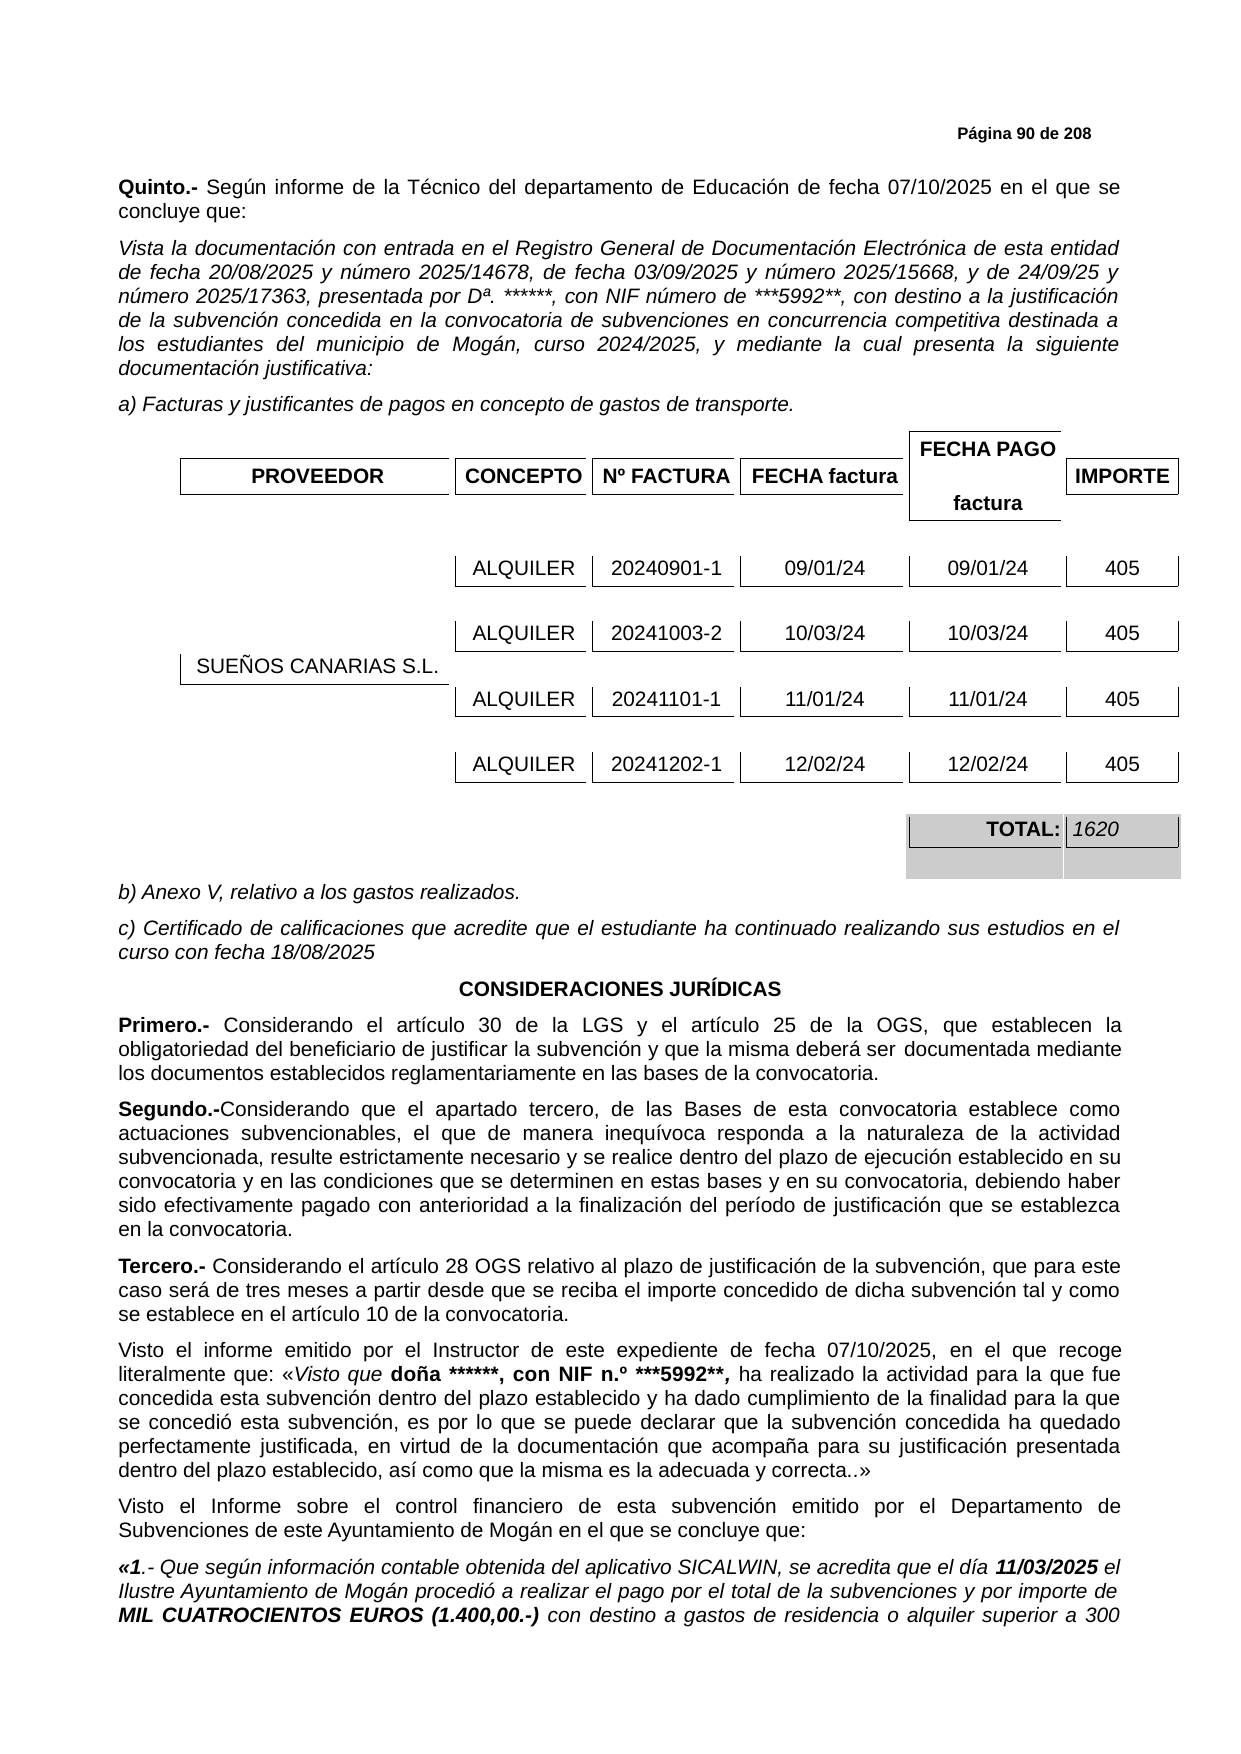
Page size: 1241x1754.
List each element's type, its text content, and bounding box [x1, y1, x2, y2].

table_cell 20241003-2 [589, 618, 737, 684]
text Primero.- Considerando el artículo 30 de la LGS y el artículo 25 de la OGS, que establecen la obligatoriedad del beneficiario de justificar la subvención y que la misma deberá ser documentada mediante los documentos establecidos reglamentariamente en las bases de la convocatoria. [118, 1013, 1122, 1085]
text Vista la documentación con entrada en el Registro General de Documentación Electrónica de esta entidad de fecha 20/08/2025 y número 2025/14678, de fecha 03/09/2025 y número 2025/15668, y de 24/09/25 y número 2025/17363, presentada por Dª. ******, con NIF número de ***5992**, con destino a la justificación de la subvención concedida en la convocatoria de subvenciones en concurrencia competitiva destinada a los estudiantes del municipio de Mogán, curso 2024/2025, y mediante la cual presenta la siguiente documentación justificativa: [118, 236, 1122, 379]
table_cell 03/10/24 [738, 618, 906, 684]
text CONSIDERACIONES JURÍDICAS [118, 976, 1122, 1000]
text Segundo.-Considerando que el apartado tercero, de las Bases de esta convocatoria establece como actuaciones subvencionables, el que de manera inequívoca responda a la naturaleza de la actividad subvencionada, resulte estrictamente necesario y se realice dentro del plazo de ejecución establecido en su convocatoria y en las condiciones que se determinen en estas bases y en su convocatoria, debiendo haber sido efectivamente pagado con anterioridad a la finalización del período de justificación que se establezca en la convocatoria. [118, 1097, 1122, 1241]
table_header PROVEEDOR [177, 428, 452, 553]
table_cell 20240901-1 [589, 553, 737, 618]
table_header FECHA factura [738, 428, 906, 553]
text b) Anexo V, relativo a los gastos realizados. [118, 879, 1122, 903]
table_cell 03/10/24 [906, 618, 1063, 684]
table_cell SUEÑOS CANARIAS S.L. [177, 553, 452, 814]
table_cell 405 [1064, 618, 1181, 684]
table_cell 01/09/24 [906, 553, 1063, 618]
table_cell 20241202-1 [589, 749, 737, 814]
table_cell 01/09/24 [738, 553, 906, 618]
table_header FECHA PAGO factura [906, 428, 1063, 553]
table_header IMPORTE [1064, 428, 1181, 553]
table_header Nº FACTURA [589, 428, 737, 553]
text Tercero.- Considerando el artículo 28 OGS relativo al plazo de justificación de la subvención, que para este caso será de tres meses a partir desde que se reciba el importe concedido de dicha subvención tal y como se establece en el artículo 10 de la convocatoria. [118, 1253, 1122, 1325]
text Quinto.- Según informe de la Técnico del departamento de Educación de fecha 07/10/2025 en el que se concluye que: [118, 175, 1122, 223]
text Visto el Informe sobre el control financiero de esta subvención emitido por el Departamento de Subvenciones de este Ayuntamiento de Mogán en el que se concluye que: [118, 1494, 1122, 1542]
table_cell 405 [1064, 749, 1181, 814]
table_cell 405 [1064, 553, 1181, 618]
table_cell ALQUILER [452, 684, 589, 749]
table_cell 405 [1064, 684, 1181, 749]
table_cell 02/12/24 [906, 749, 1063, 814]
table_header CONCEPTO [452, 428, 589, 553]
table_cell 02/12/24 [738, 749, 906, 814]
table_cell 20241101-1 [589, 684, 737, 749]
table_cell ALQUILER [452, 553, 589, 618]
table_cell 1620 [1064, 814, 1181, 879]
table_cell ALQUILER [452, 618, 589, 684]
text Visto el informe emitido por el Instructor de este expediente de fecha 07/10/2025, en el que recoge literalmente que: «Visto que doña ******, con NIF n.º ***5992**, ha realizado la actividad para la que fue concedida esta subvención dentro del plazo establecido y ha dado cumplimiento de la finalidad para la que se concedió esta subvención, es por lo que se puede declarar que la subvención concedida ha quedado perfectamente justificada, en virtud de la documentación que acompaña para su justificación presentada dentro del plazo establecido, así como que la misma es la adecuada y correcta..» [118, 1338, 1122, 1482]
text c) Certificado de calificaciones que acredite que el estudiante ha continuado realizando sus estudios en el curso con fecha 18/08/2025 [118, 916, 1122, 964]
table_cell 01/11/24 [906, 684, 1063, 749]
text a) Facturas y justificantes de pagos en concepto de gastos de transporte. [118, 392, 1122, 416]
table_cell ALQUILER [452, 749, 589, 814]
table_cell TOTAL: [906, 814, 1063, 879]
text «1.- Que según información contable obtenida del aplicativo SICALWIN, se acredita que el día 11/03/2025 el Ilustre Ayuntamiento de Mogán procedió a realizar el pago por el total de la subvenciones y por importe de MIL CUATROCIENTOS EUROS (1.400,00.-) con destino a gastos de residencia o alquiler superior a 300 [118, 1554, 1122, 1626]
table_cell [177, 814, 906, 879]
table_cell 01/11/24 [738, 684, 906, 749]
